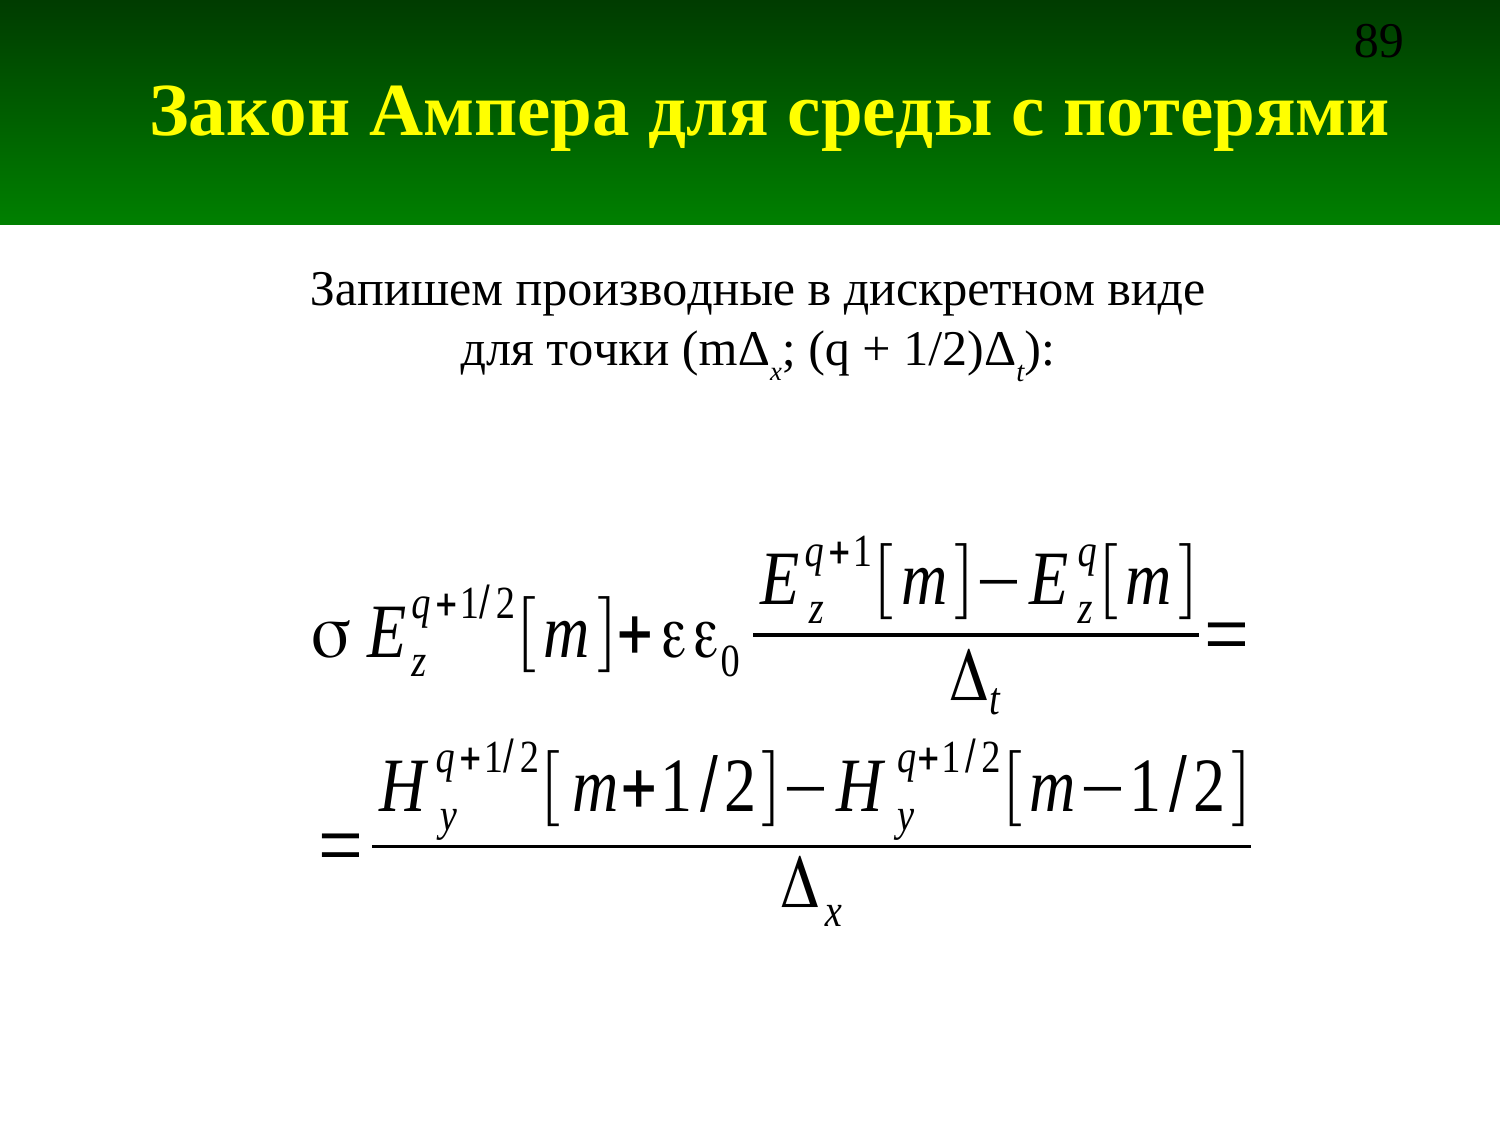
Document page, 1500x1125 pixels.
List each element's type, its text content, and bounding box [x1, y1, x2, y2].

chart [295, 522, 1271, 935]
text_box Запишем производные в дискретном виде для точки (mΔx; (q + 1/2)Δt): [295, 248, 1231, 396]
title Закон Ампера для среды с потерями [100, 7, 1441, 204]
